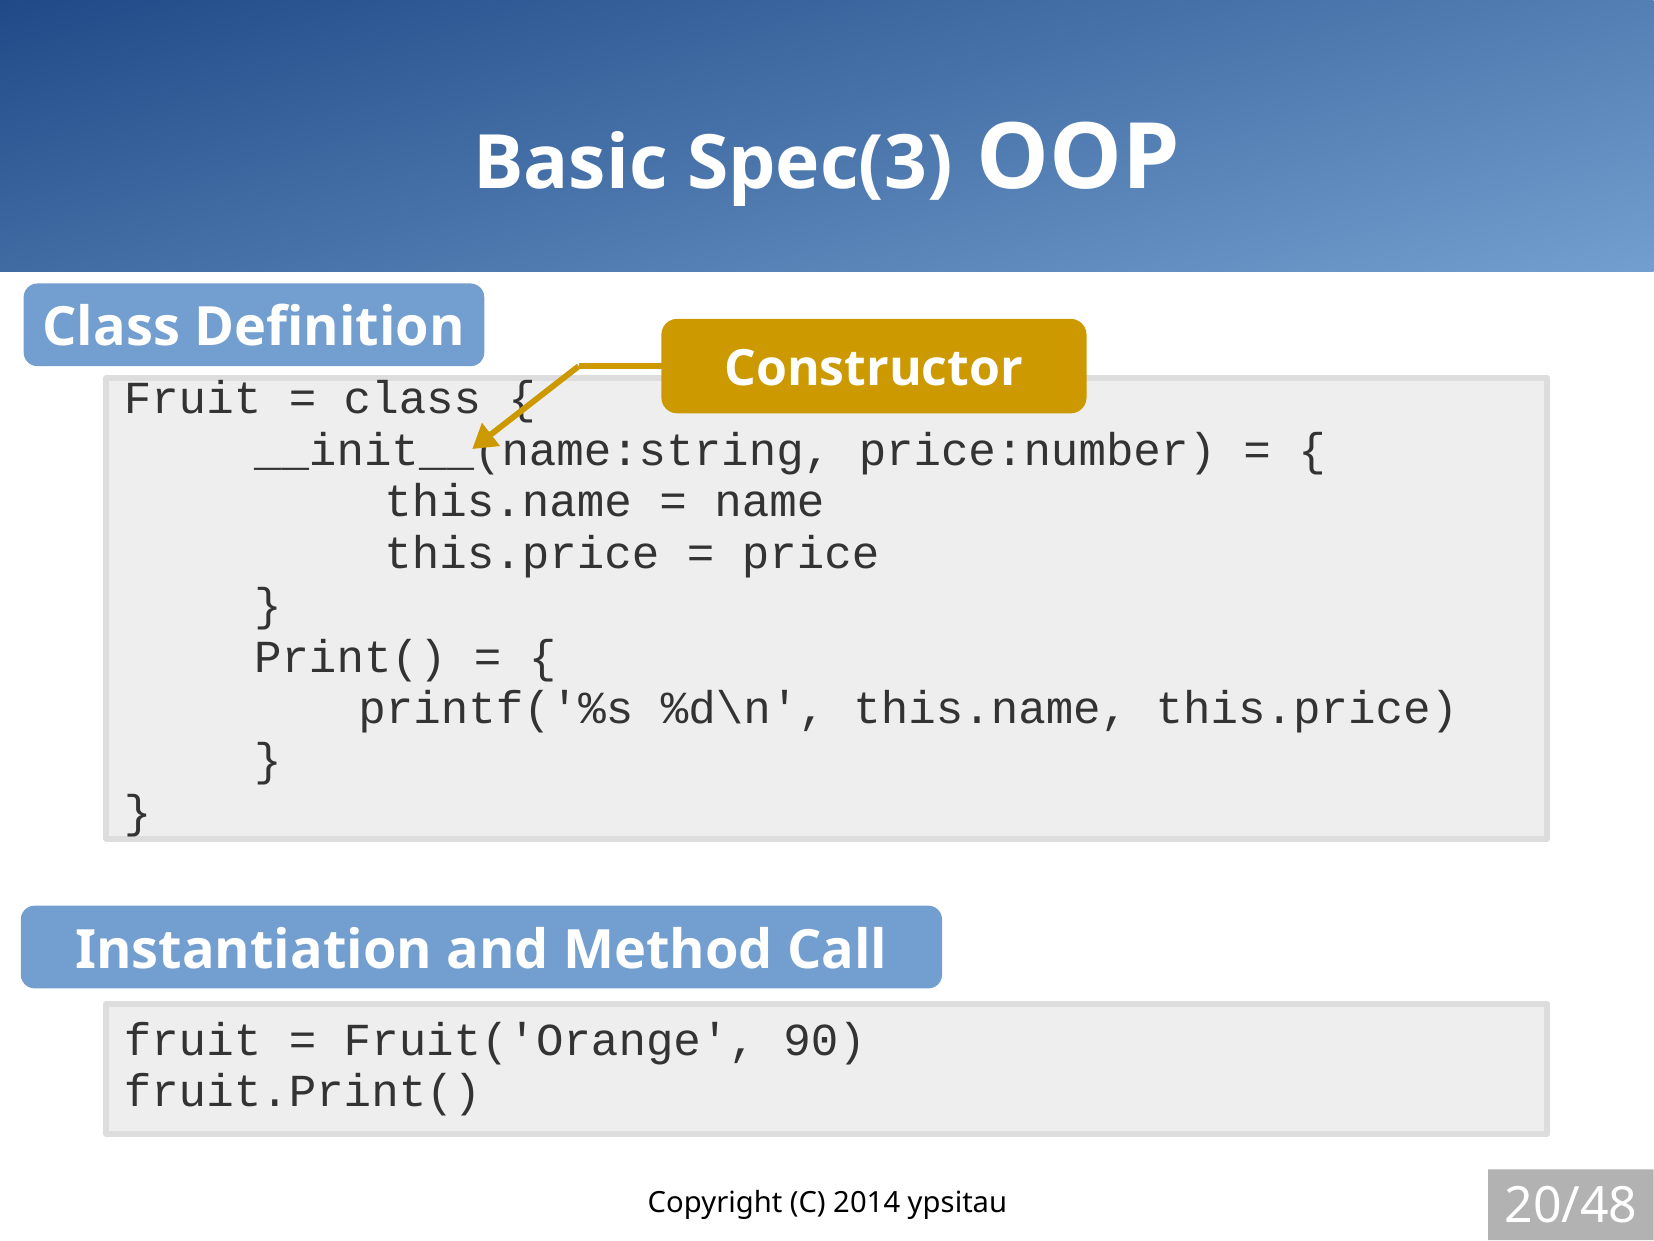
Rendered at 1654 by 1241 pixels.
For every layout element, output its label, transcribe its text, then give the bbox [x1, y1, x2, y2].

text_box Class Definition [23, 283, 485, 367]
text_box Constructor [661, 318, 1087, 414]
text_box fruit = Fruit('Orange', 90) fruit.Print() [106, 1003, 1548, 1134]
text_box Fruit = class { __init__(name:string, price:number) = { this.name = name this.price = price } Print() = { printf('%s %d\n', this.name, this.price) } } [106, 377, 1548, 839]
title Basic Spec(3) OOP [82, 49, 1571, 257]
text_box Instantiation and Method Call [20, 905, 943, 989]
